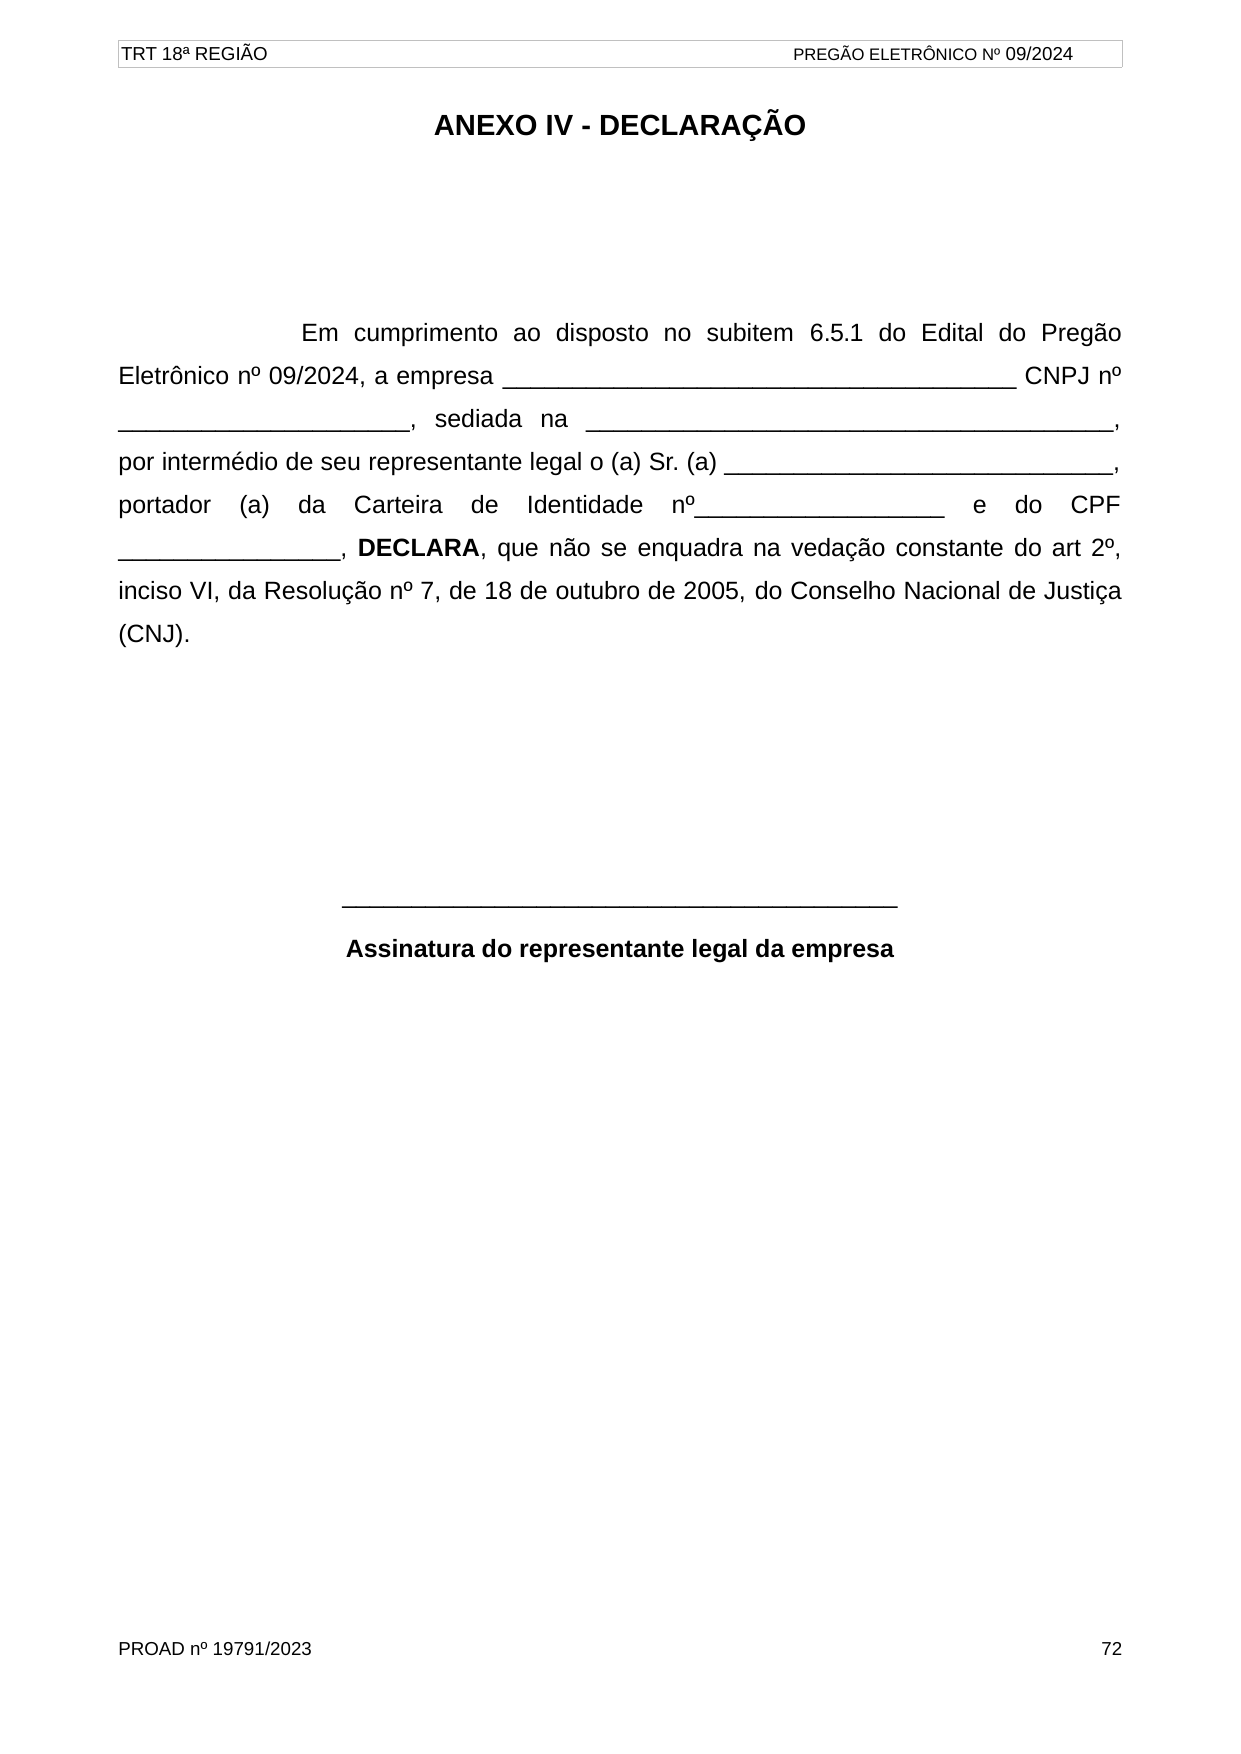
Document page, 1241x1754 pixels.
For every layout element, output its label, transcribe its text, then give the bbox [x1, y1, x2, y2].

text Assinatura do representante legal da empresa [118, 927, 1122, 962]
text ANEXO IV - DECLARAÇÃO [118, 108, 1122, 141]
text Em cumprimento ao disposto no subitem 6.5.1 do Edital do Pregão Eletrônico nº 09/2024, a empresa _____________________________________ CNPJ nº _____________________, sediada na ______________________________________, por intermédio de seu representante legal o (a) Sr. (a) ____________________________, portador (a) da Carteira de Identidade nº__________________ e do CPF ________________, DECLARA, que não se enquadra na vedação constante do art 2º, inciso VI, da Resolução nº 7, de 18 de outubro de 2005, do Conselho Nacional de Justiça (CNJ). [118, 318, 1122, 648]
text ________________________________________ [118, 881, 1122, 909]
